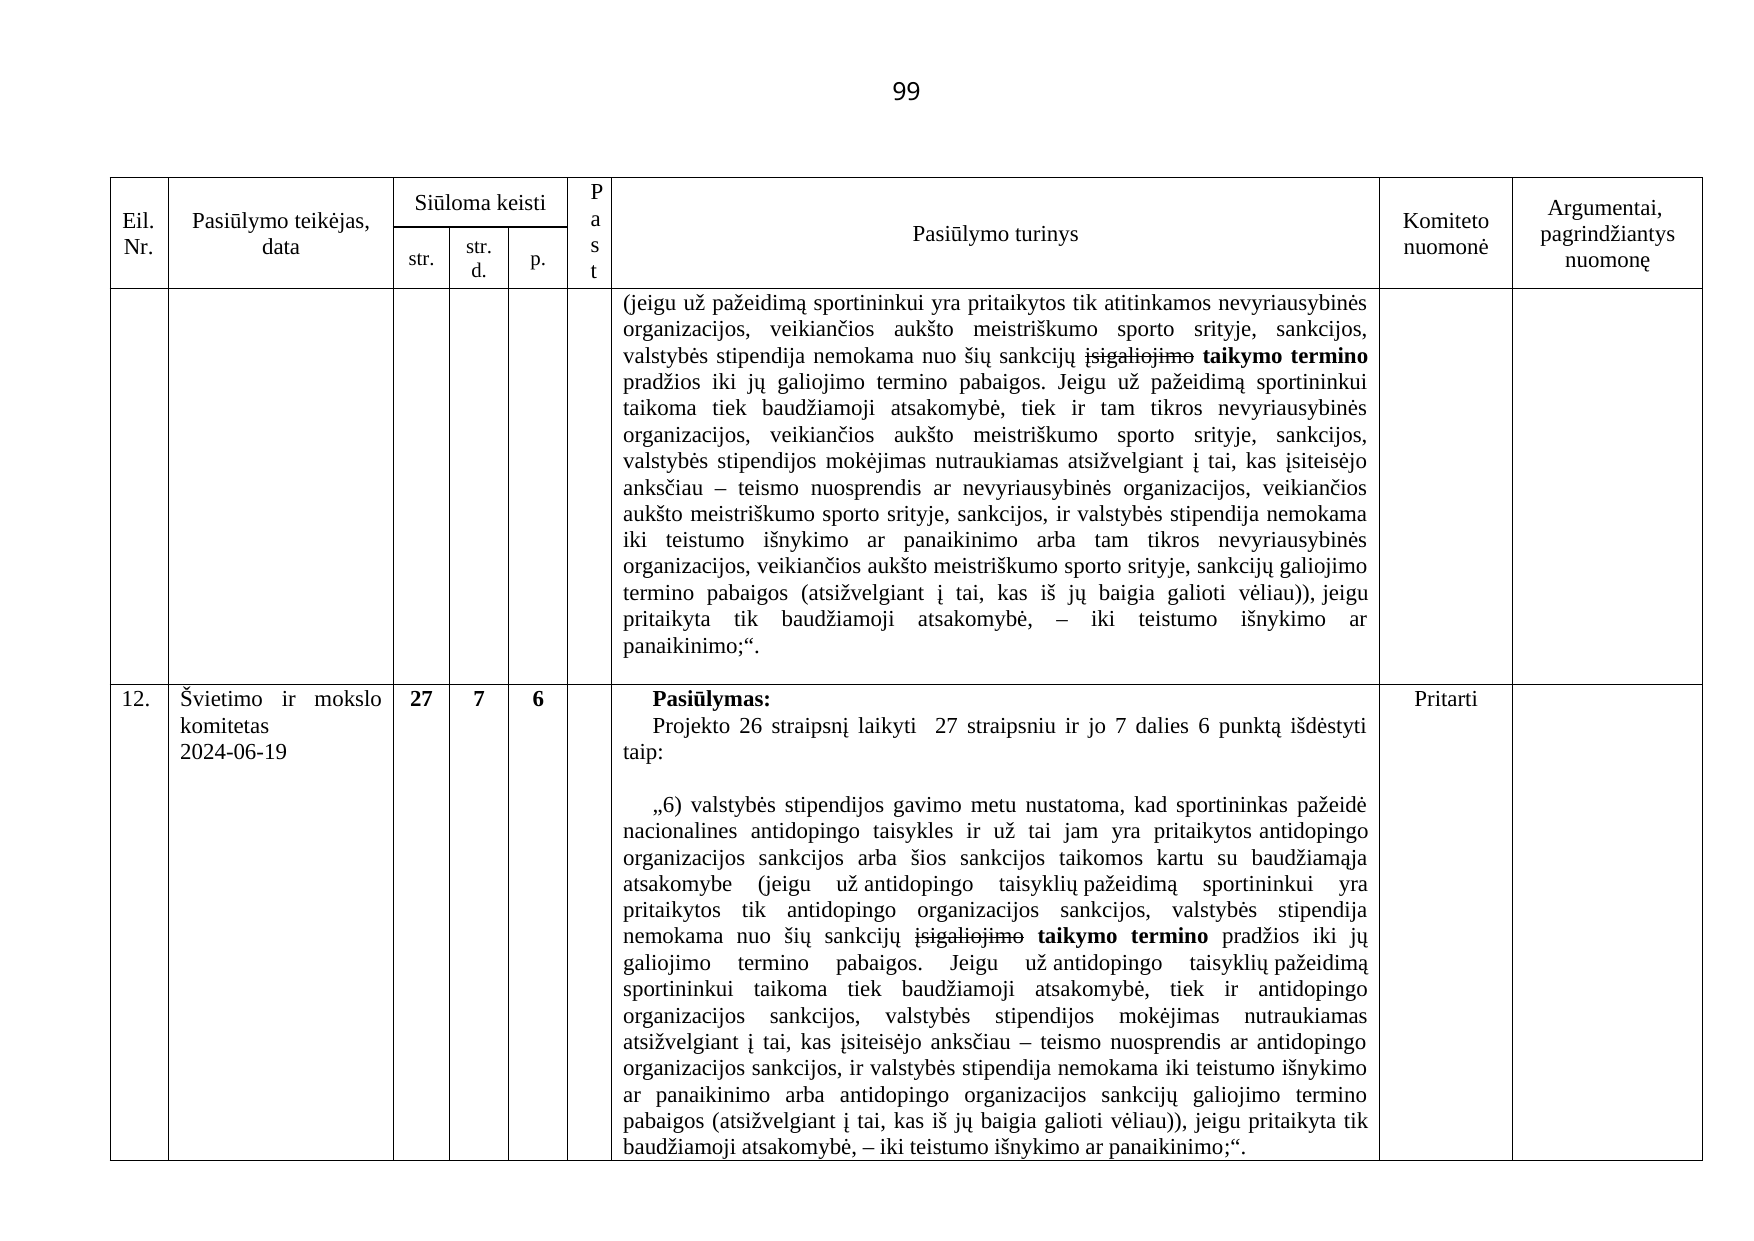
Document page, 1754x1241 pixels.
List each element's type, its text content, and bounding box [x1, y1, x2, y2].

table_header Eil. Nr. [111, 178, 168, 288]
table_cell str. d. [450, 228, 508, 288]
table_header Argumentai, pagrindžiantys nuomonę [1513, 178, 1702, 288]
table_header Komiteto nuomonė [1380, 178, 1512, 288]
table_cell [509, 289, 567, 684]
table_cell Pasiūlymas: Projekto 26 straipsnį laikyti 27 straipsniu ir jo 7 dalies 6 punktą išdėstyti taip: „6) valstybės stipendijos gavimo metu nustatoma, kad sportininkas pažeidė nacionalines antidopingo taisykles ir už tai jam yra pritaikytos antidopingo organizacijos sankcijos arba šios sankcijos taikomos kartu su baudžiamąja atsakomybe (jeigu už antidopingo taisyklių pažeidimą sportininkui yra pritaikytos tik antidopingo organizacijos sankcijos, valstybės stipendija nemokama nuo šių sankcijų įsigaliojimo taikymo termino pradžios iki jų galiojimo termino pabaigos. Jeigu už antidopingo taisyklių pažeidimą sportininkui taikoma tiek baudžiamoji atsakomybė, tiek ir antidopingo organizacijos sankcijos, valstybės stipendijos mokėjimas nutraukiamas atsižvelgiant į tai, kas įsiteisėjo anksčiau – teismo nuosprendis ar antidopingo organizacijos sankcijos, ir valstybės stipendija nemokama iki teistumo išnykimo ar panaikinimo arba antidopingo organizacijos sankcijų galiojimo termino pabaigos (atsižvelgiant į tai, kas iš jų baigia galioti vėliau)), jeigu pritaikyta tik baudžiamoji atsakomybė, – iki teistumo išnykimo ar panaikinimo;“. [612, 685, 1379, 1160]
table_cell [111, 685, 168, 1160]
table_cell str. [394, 228, 449, 288]
table_cell 7 [450, 685, 508, 1160]
table_cell [111, 289, 168, 684]
table_header Pasiūlymo turinys [612, 178, 1379, 288]
table_cell p. [509, 228, 567, 288]
table_header Siūloma keisti [394, 178, 567, 226]
table_cell [394, 289, 449, 684]
table_cell 6 [509, 685, 567, 1160]
table_cell [450, 289, 508, 684]
table_cell Švietimo ir mokslo komitetas 2024-06-19 [169, 685, 393, 1160]
table_cell 27 [394, 685, 449, 1160]
table_cell [1513, 685, 1702, 1160]
table_cell [568, 685, 611, 1160]
table_cell [169, 289, 393, 684]
table_cell [1380, 289, 1512, 684]
table_cell (jeigu už pažeidimą sportininkui yra pritaikytos tik atitinkamos nevyriausybinės organizacijos, veikiančios aukšto meistriškumo sporto srityje, sankcijos, valstybės stipendija nemokama nuo šių sankcijų įsigaliojimo taikymo termino pradžios iki jų galiojimo termino pabaigos. Jeigu už pažeidimą sportininkui taikoma tiek baudžiamoji atsakomybė, tiek ir tam tikros nevyriausybinės organizacijos, veikiančios aukšto meistriškumo sporto srityje, sankcijos, valstybės stipendijos mokėjimas nutraukiamas atsižvelgiant į tai, kas įsiteisėjo anksčiau – teismo nuosprendis ar nevyriausybinės organizacijos, veikiančios aukšto meistriškumo sporto srityje, sankcijos, ir valstybės stipendija nemokama iki teistumo išnykimo ar panaikinimo arba tam tikros nevyriausybinės organizacijos, veikiančios aukšto meistriškumo sporto srityje, sankcijų galiojimo termino pabaigos (atsižvelgiant į tai, kas iš jų baigia galioti vėliau)), jeigu pritaikyta tik baudžiamoji atsakomybė, – iki teistumo išnykimo ar panaikinimo;“. [612, 289, 1379, 684]
table_cell [568, 289, 611, 684]
table_header Pastabos [568, 178, 611, 288]
table_cell [1513, 289, 1702, 684]
table_header Pasiūlymo teikėjas, data [169, 178, 393, 288]
table_cell Pritarti [1380, 685, 1512, 1160]
